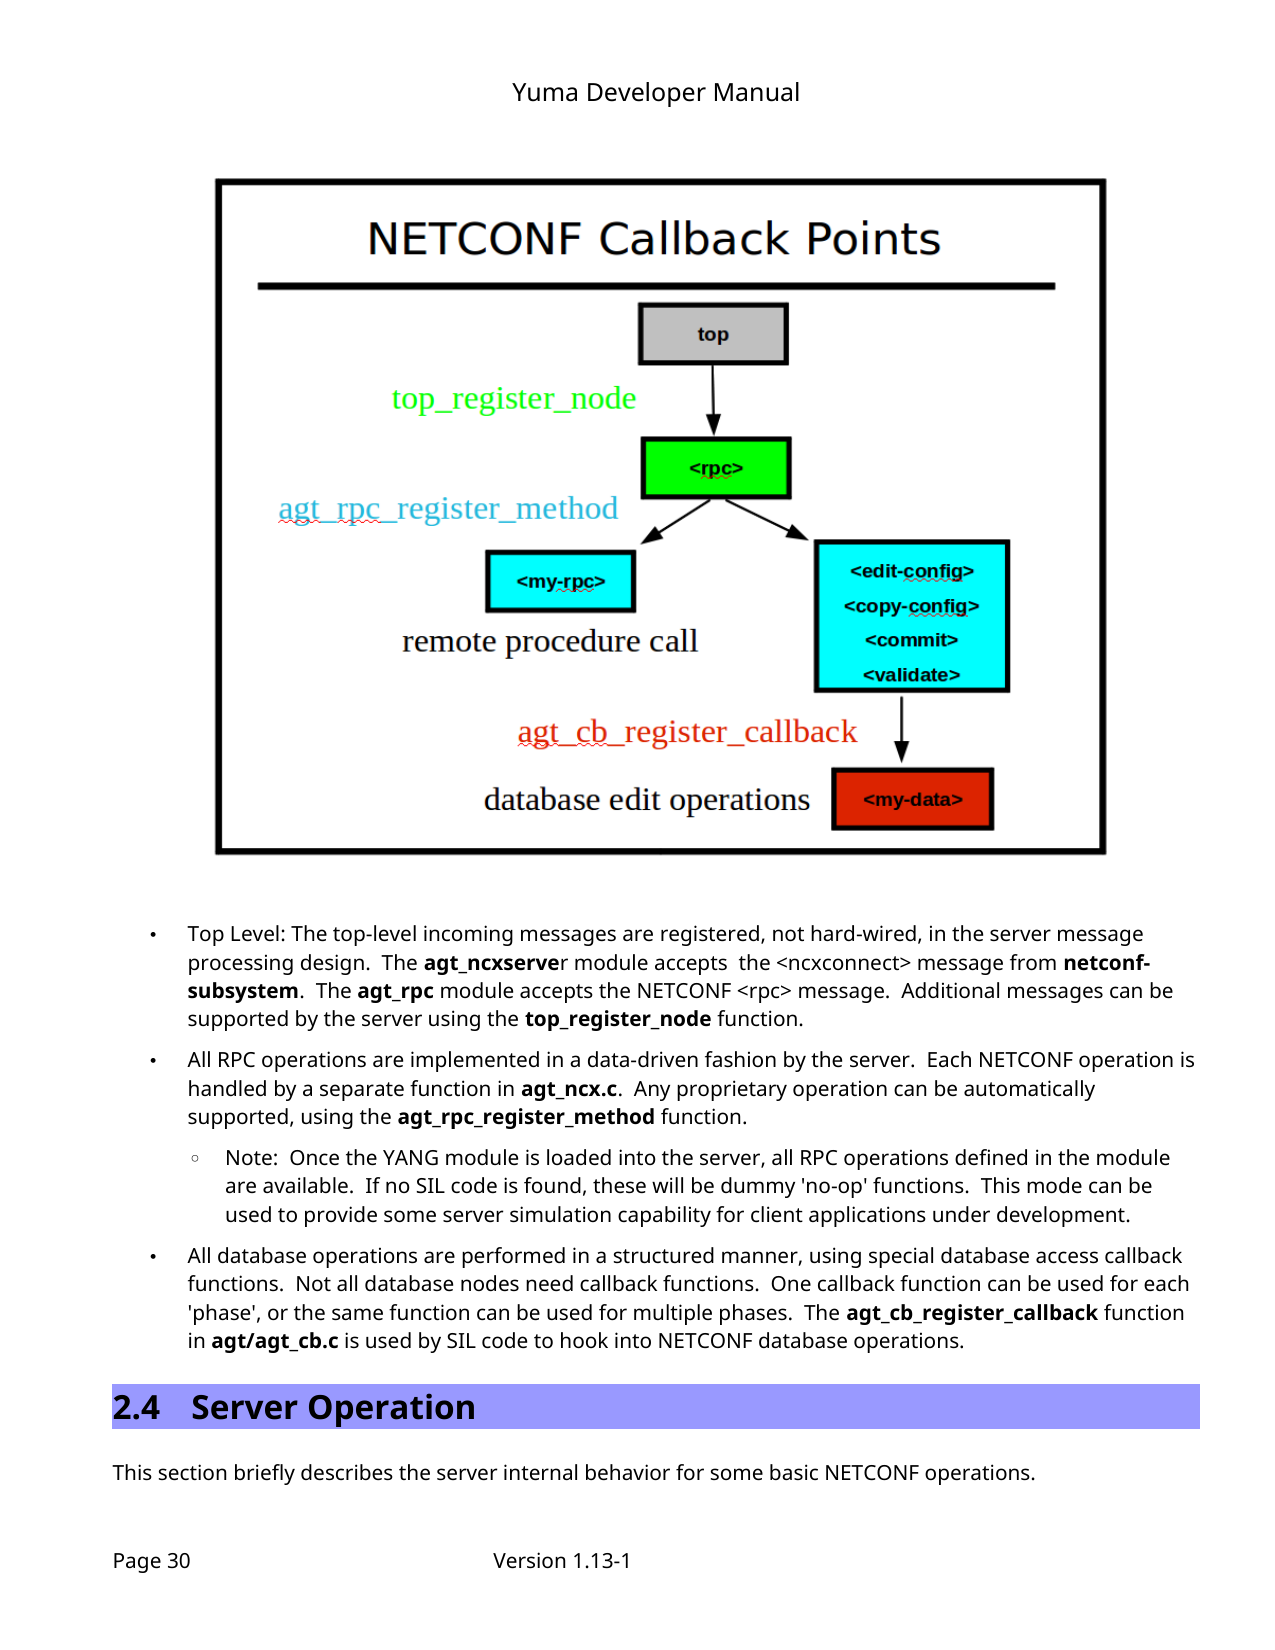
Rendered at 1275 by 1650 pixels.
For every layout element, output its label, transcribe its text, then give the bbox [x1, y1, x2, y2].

text This section briefly describes the server internal behavior for some basic NETCONF operations. [112, 1458, 1200, 1487]
list All RPC operations are implemented in a data-driven fashion by the server. Each NETCONF operation is handled by a separate function in agt_ncx.c. Any proprietary operation can be automatically supported, using the agt_rpc_register_method function. [150, 1045, 1200, 1131]
list All database operations are performed in a structured manner, using special database access callback functions. Not all database nodes need callback functions. One callback function can be used for each 'phase', or the same function can be used for multiple phases. The agt_cb_register_callback function in agt/agt_cb.c is used by SIL code to hook into NETCONF database operations. [150, 1241, 1200, 1355]
picture [148, 138, 1165, 879]
list Note: Once the YANG module is loaded into the server, all RPC operations defined in the module are available. If no SIL code is found, these will be dummy 'no-op' functions. This mode can be used to provide some server simulation capability for client applications under development. [187, 1143, 1200, 1228]
subtitle Server Operation [112, 1384, 1200, 1429]
list Top Level: The top-level incoming messages are registered, not hard-wired, in the server message processing design. The agt_ncxserver module accepts the <ncxconnect> message from netconf-subsystem. The agt_rpc module accepts the NETCONF <rpc> message. Additional messages can be supported by the server using the top_register_node function. [150, 919, 1200, 1033]
